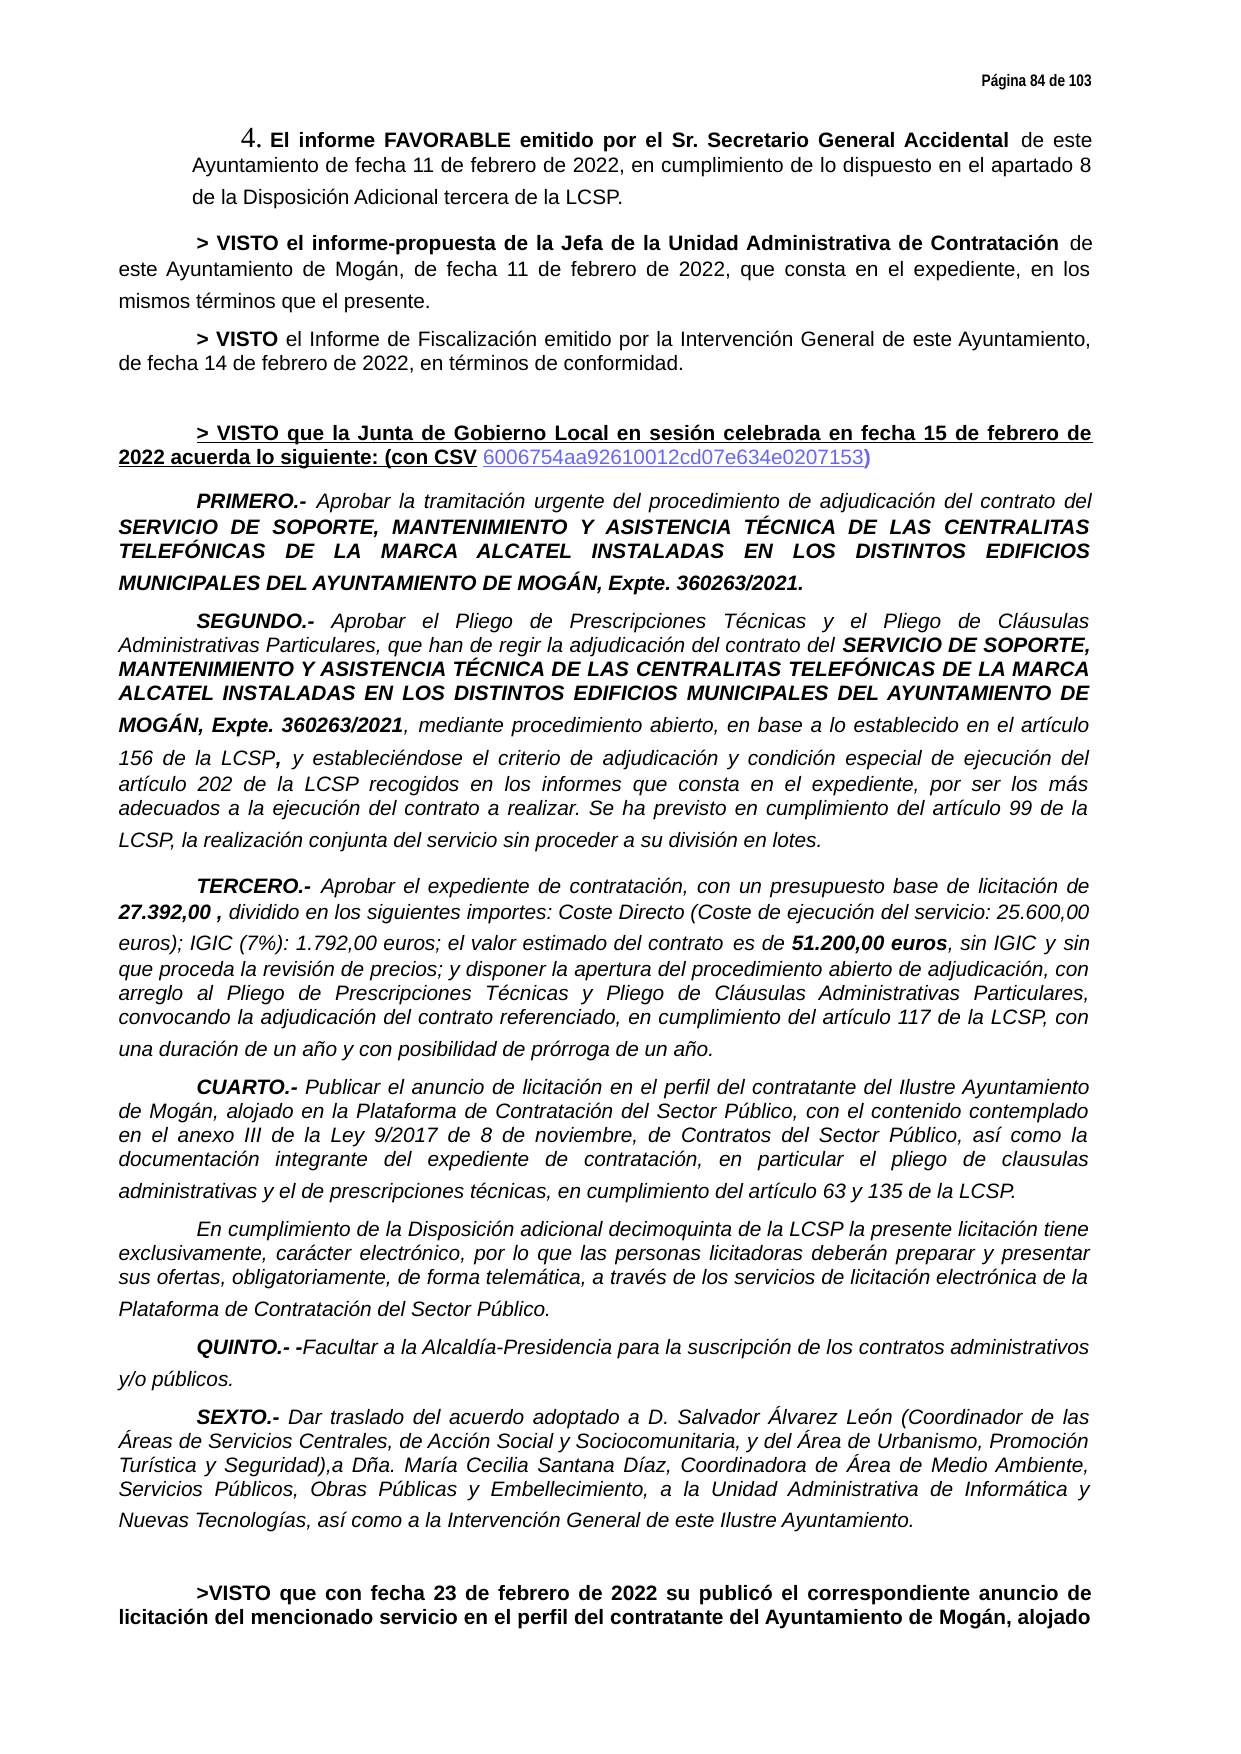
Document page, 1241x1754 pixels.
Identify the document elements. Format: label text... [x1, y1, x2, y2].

text > VISTO el informe-propuesta de la Jefa de la Unidad Administrativa de Contratación de este Ayuntamiento de Mogán, de fecha 11 de febrero de 2022, que consta en el expediente, en los mismos términos que el presente. [118, 223, 1092, 314]
text TERCERO.- Aprobar el expediente de contratación, con un presupuesto base de licitación de 27.392,00 , dividido en los siguientes importes: Coste Directo (Coste de ejecución del servicio: 25.600,00 euros); IGIC (7%): 1.792,00 euros; el valor estimado del contrato es de 51.200,00 euros, sin IGIC y sin que proceda la revisión de precios; y disponer la apertura del procedimiento abierto de adjudicación, con arreglo al Pliego de Prescripciones Técnicas y Pliego de Cláusulas Administrativas Particulares, convocando la adjudicación del contrato referenciado, en cumplimiento del artículo 117 de la LCSP, con una duración de un año y con posibilidad de prórroga de un año. [118, 866, 1092, 1062]
text > VISTO que la Junta de Gobierno Local en sesión celebrada en fecha 15 de febrero de 2022 acuerda lo siguiente: (con CSV 6006754aa92610012cd07e634e0207153) [118, 421, 1092, 469]
text PRIMERO.- Aprobar la tramitación urgente del procedimiento de adjudicación del contrato del SERVICIO DE SOPORTE, MANTENIMIENTO Y ASISTENCIA TÉCNICA DE LAS CENTRALITAS TELEFÓNICAS DE LA MARCA ALCATEL INSTALADAS EN LOS DISTINTOS EDIFICIOS MUNICIPALES DEL AYUNTAMIENTO DE MOGÁN, Expte. 360263/2021. [118, 482, 1092, 597]
text > VISTO el Informe de Fiscalización emitido por la Intervención General de este Ayuntamiento, de fecha 14 de febrero de 2022, en términos de conformidad. [118, 327, 1092, 375]
text QUINTO.- -Facultar a la Alcaldía-Presidencia para la suscripción de los contratos administrativos y/o públicos. [118, 1335, 1092, 1392]
text En cumplimiento de la Disposición adicional decimoquinta de la LCSP la presente licitación tiene exclusivamente, carácter electrónico, por lo que las personas licitadoras deberán preparar y presentar sus ofertas, obligatoriamente, de forma telemática, a través de los servicios de licitación electrónica de la Plataforma de Contratación del Sector Público. [118, 1217, 1092, 1322]
text SEXTO.- Dar traslado del acuerdo adoptado a D. Salvador Álvarez León (Coordinador de las Áreas de Servicios Centrales, de Acción Social y Sociocomunitaria, y del Área de Urbanismo, Promoción Turística y Seguridad),a Dña. María Cecilia Santana Díaz, Coordinadora de Área de Medio Ambiente, Servicios Públicos, Obras Públicas y Embellecimiento, a la Unidad Administrativa de Informática y Nuevas Tecnologías, así como a la Intervención General de este Ilustre Ayuntamiento. [118, 1405, 1092, 1534]
text >VISTO que con fecha 23 de febrero de 2022 su publicó el correspondiente anuncio de licitación del mencionado servicio en el perfil del contratante del Ayuntamiento de Mogán, alojado [118, 1581, 1092, 1629]
text SEGUNDO.- Aprobar el Pliego de Prescripciones Técnicas y el Pliego de Cláusulas Administrativas Particulares, que han de regir la adjudicación del contrato del SERVICIO DE SOPORTE, MANTENIMIENTO Y ASISTENCIA TÉCNICA DE LAS CENTRALITAS TELEFÓNICAS DE LA MARCA ALCATEL INSTALADAS EN LOS DISTINTOS EDIFICIOS MUNICIPALES DEL AYUNTAMIENTO DE MOGÁN, Expte. 360263/2021, mediante procedimiento abierto, en base a lo establecido en el artículo 156 de la LCSP, y estableciéndose el criterio de adjudicación y condición especial de ejecución del artículo 202 de la LCSP recogidos en los informes que consta en el expediente, por ser los más adecuados a la ejecución del contrato a realizar. Se ha previsto en cumplimiento del artículo 99 de la LCSP, la realización conjunta del servicio sin proceder a su división en lotes. [118, 609, 1092, 853]
text CUARTO.- Publicar el anuncio de licitación en el perfil del contratante del Ilustre Ayuntamiento de Mogán, alojado en la Plataforma de Contratación del Sector Público, con el contenido contemplado en el anexo III de la Ley 9/2017 de 8 de noviembre, de Contratos del Sector Público, así como la documentación integrante del expediente de contratación, en particular el pliego de clausulas administrativas y el de prescripciones técnicas, en cumplimiento del artículo 63 y 135 de la LCSP. [118, 1075, 1092, 1204]
list El informe FAVORABLE emitido por el Sr. Secretario General Accidental de este Ayuntamiento de fecha 11 de febrero de 2022, en cumplimiento de lo dispuesto en el apartado 8 de la Disposición Adicional tercera de la LCSP. [162, 120, 1092, 211]
